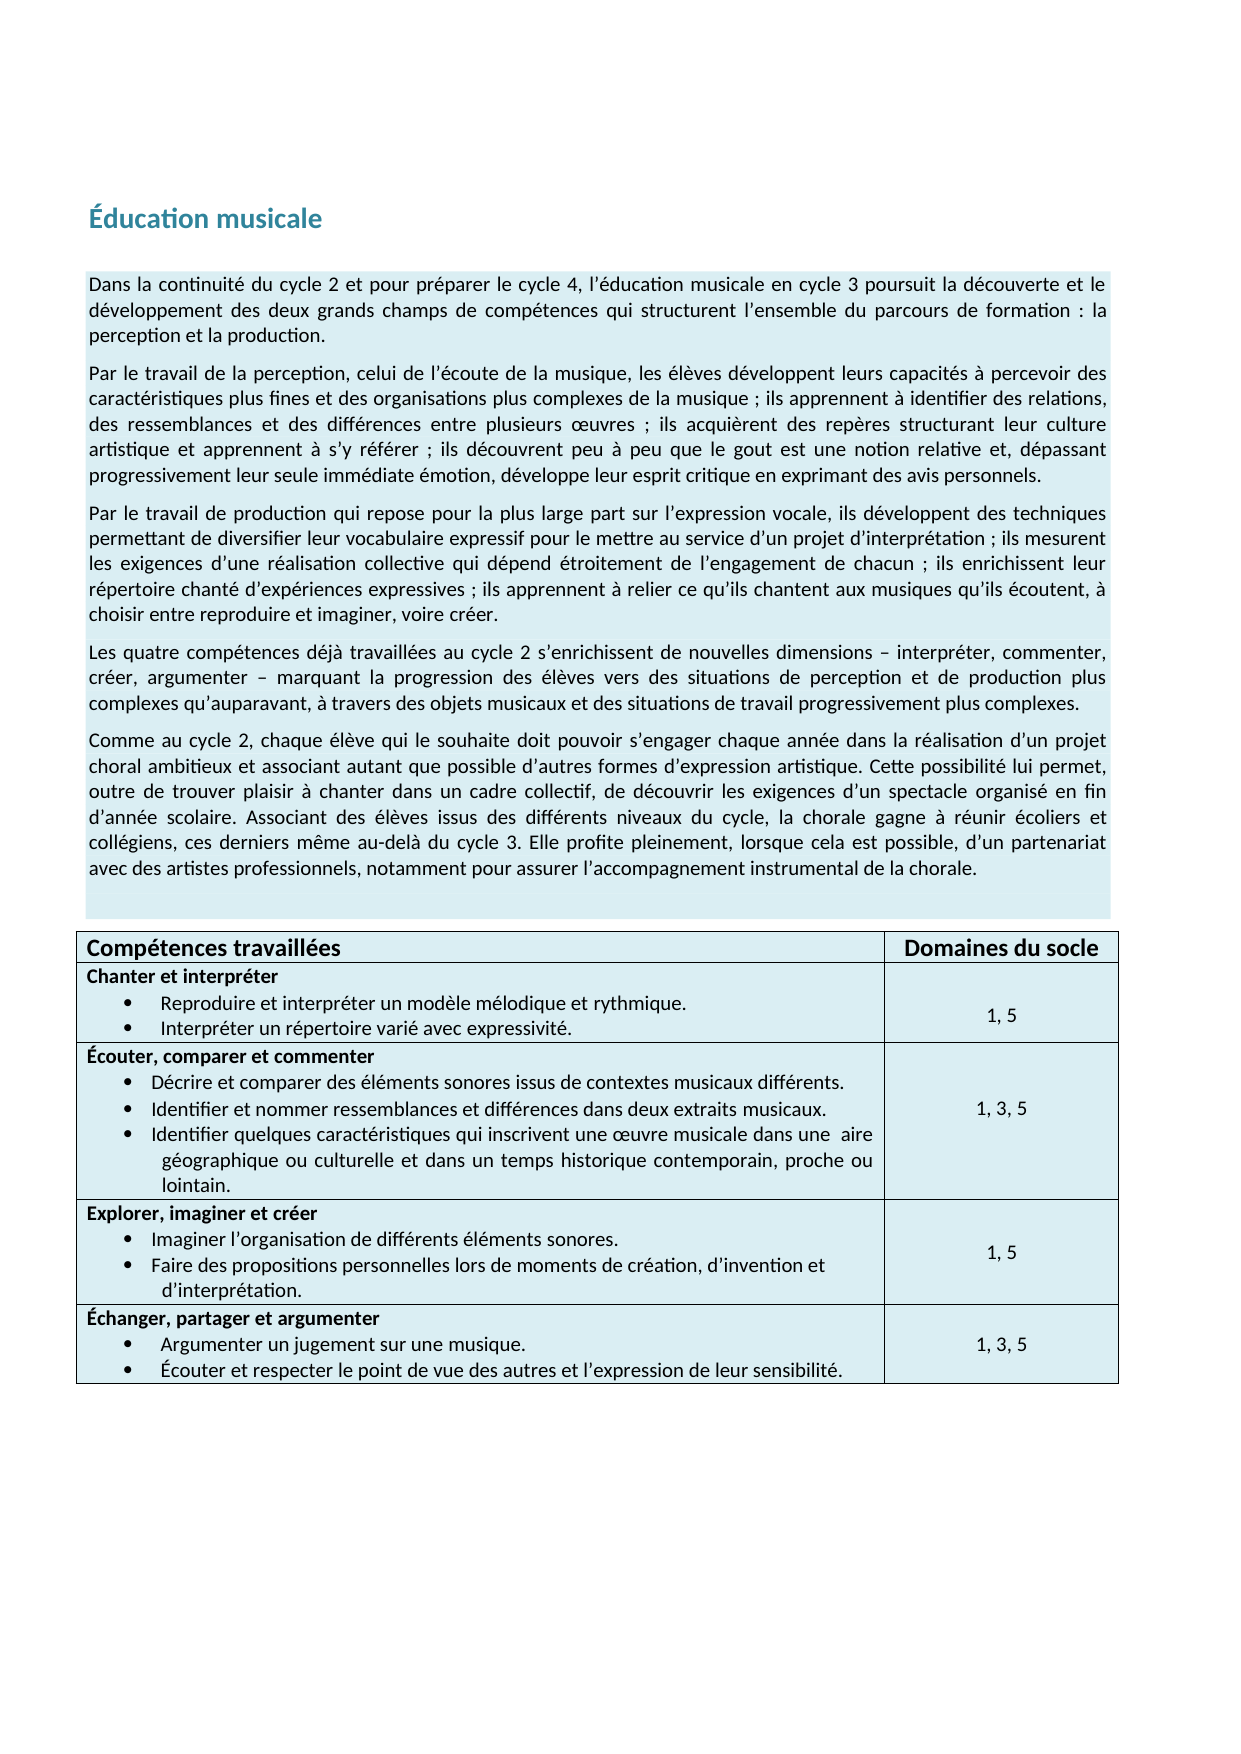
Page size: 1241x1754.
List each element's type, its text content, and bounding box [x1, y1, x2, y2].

table_cell 1, 3, 5 [885, 1043, 1118, 1199]
table_cell Chanter et interpréter Reproduire et interpréter un modèle mélodique et rythmique. Interpréter un répertoire varié avec expressivité. [77, 963, 884, 1042]
table_header Domaines du socle [885, 932, 1118, 962]
table_cell 1, 5 [885, 963, 1118, 1042]
table_cell Échanger, partager et argumenter Argumenter un jugement sur une musique. Écouter et respecter le point de vue des autres et l’expression de leur sensibilité. [77, 1305, 884, 1383]
table_cell 1, 3, 5 [885, 1305, 1118, 1383]
table_header Compétences travaillées [77, 932, 884, 962]
table_cell 1, 5 [885, 1200, 1118, 1304]
subtitle Éducation musicale [89, 200, 1109, 236]
table_cell Écouter, comparer et commenter Décrire et comparer des éléments sonores issus de contextes musicaux différents. Identifier et nommer ressemblances et différences dans deux extraits musicaux. Identifier quelques caractéristiques qui inscrivent une œuvre musicale dans une aire géographique ou culturelle et dans un temps historique contemporain, proche ou lointain. [77, 1043, 884, 1199]
table_cell Explorer, imaginer et créer Imaginer l’organisation de différents éléments sonores. Faire des propositions personnelles lors de moments de création, d’invention et d’interprétation. [77, 1200, 884, 1304]
